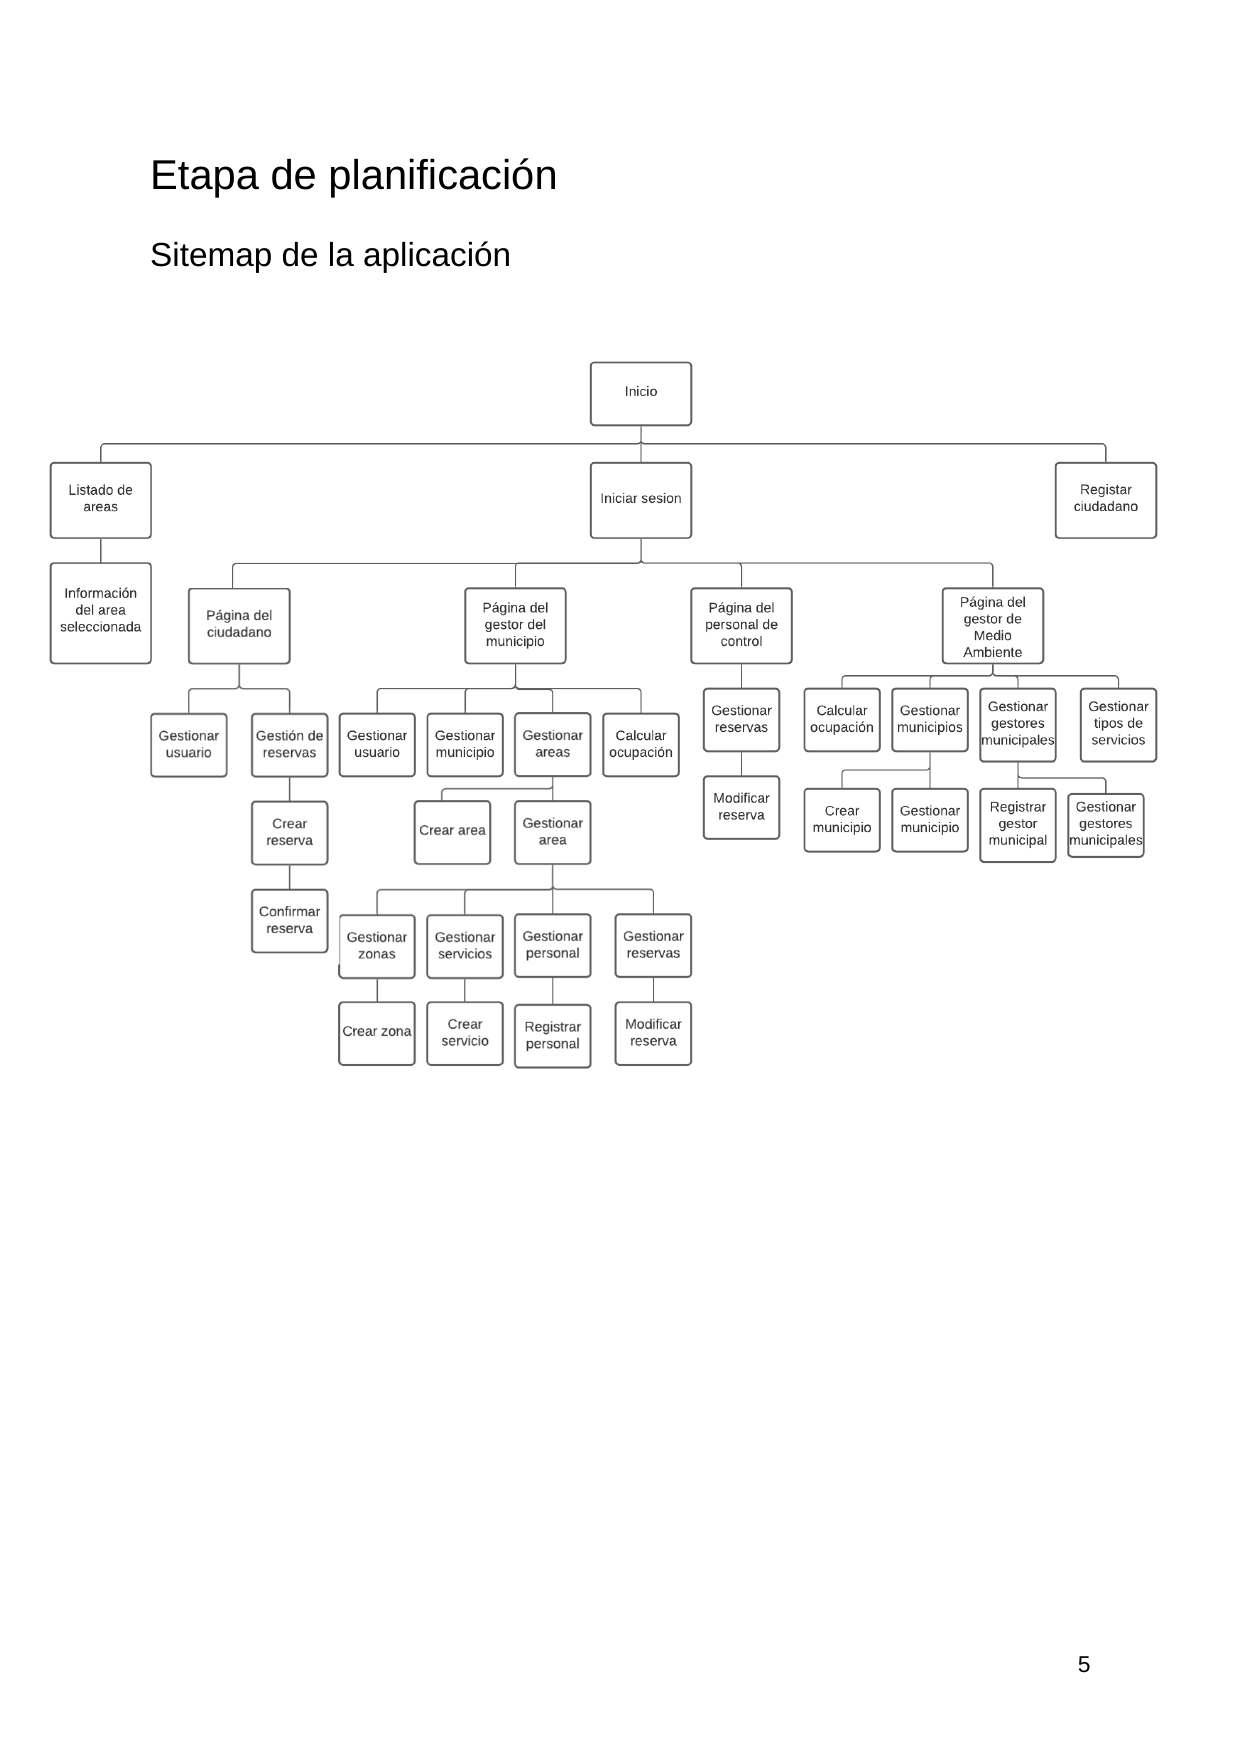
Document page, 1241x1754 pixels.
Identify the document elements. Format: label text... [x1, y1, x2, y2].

subtitle Etapa de planificación [150, 150, 1090, 198]
subtitle Sitemap de la aplicación [150, 235, 1090, 274]
picture [25, 337, 1181, 1117]
